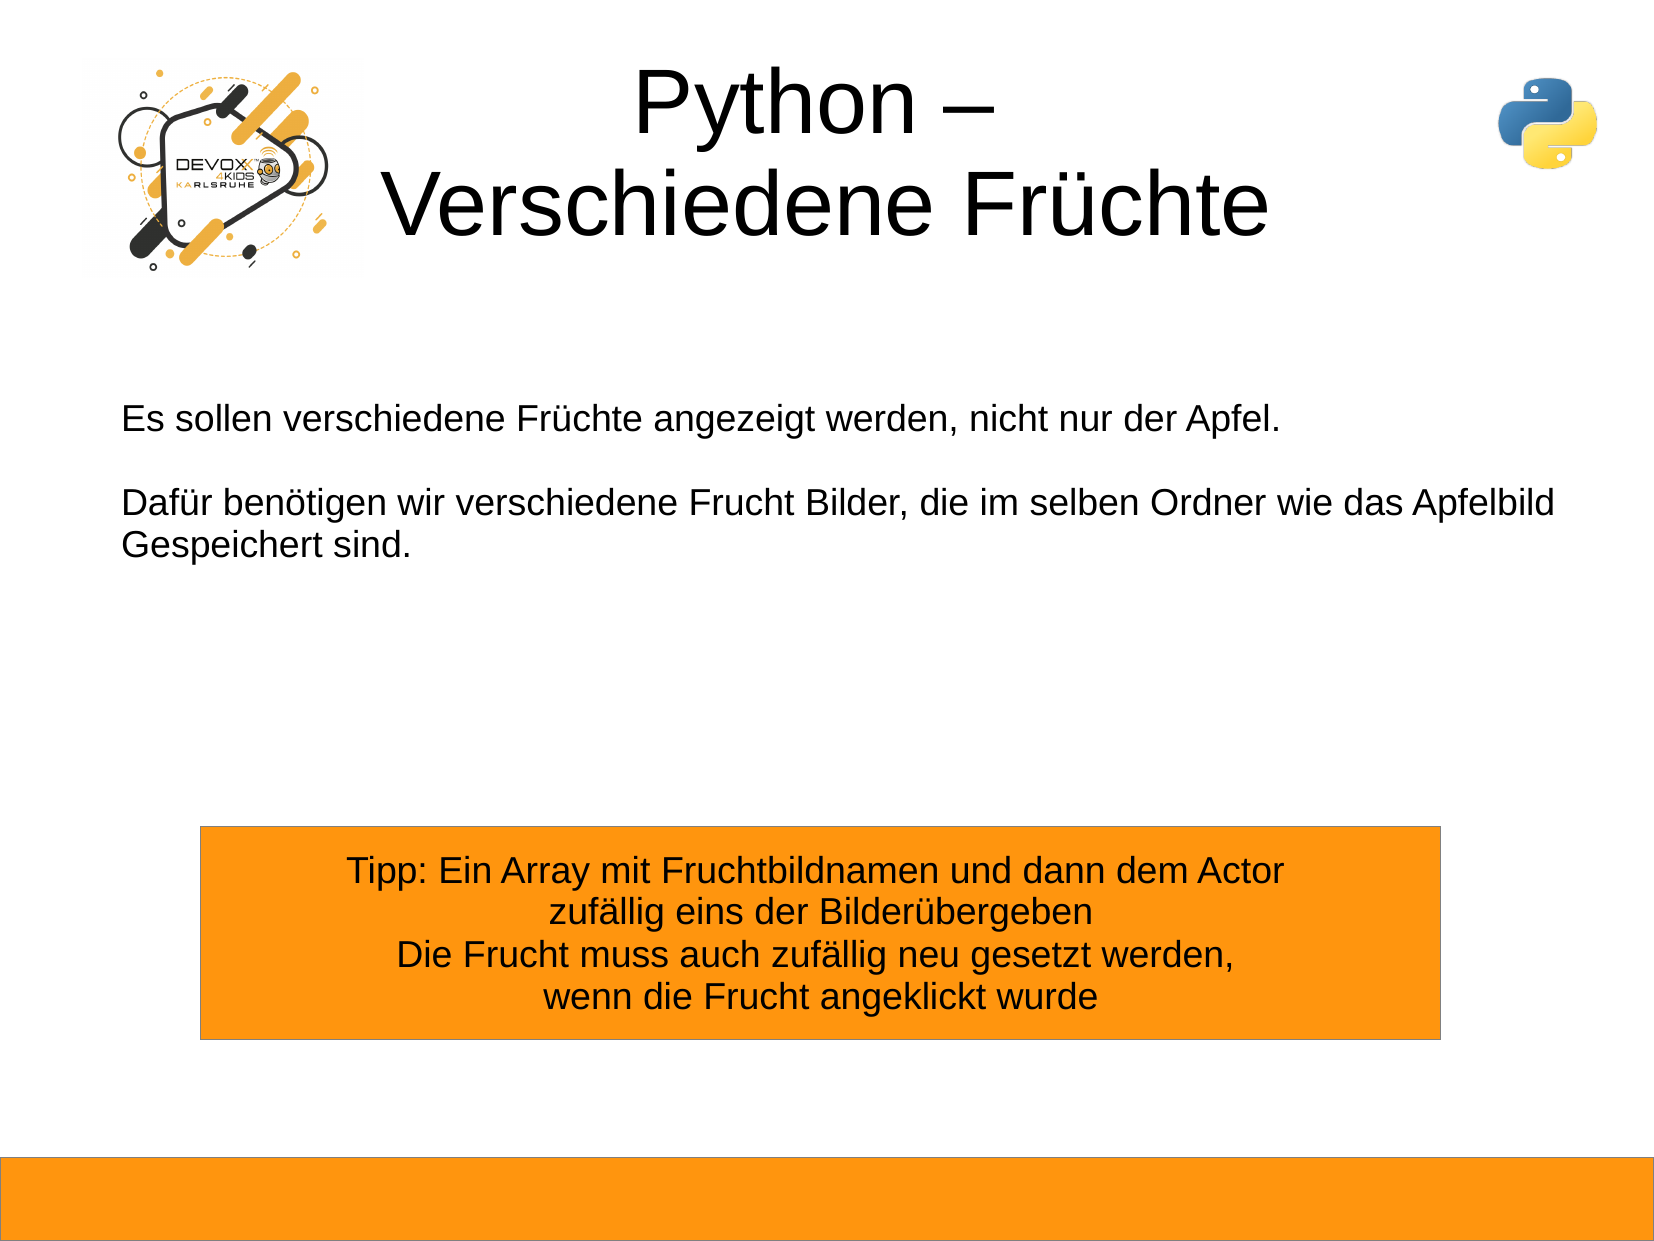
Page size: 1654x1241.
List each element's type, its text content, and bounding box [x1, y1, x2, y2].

title Python – Verschiedene Früchte [82, 49, 1571, 257]
list [94, 791, 1583, 1146]
text_box Tipp: Ein Array mit Fruchtbildnamen und dann dem Actor zufällig eins der Bilderübergeben Die Frucht muss auch zufällig neu gesetzt werden, wenn die Frucht angeklickt wurde [200, 826, 1441, 1040]
text_box Es sollen verschiedene Früchte angezeigt werden, nicht nur der Apfel. Dafür benötigen wir verschiedene Frucht Bilder, die im selben Ordner wie das Apfelbild Gespeichert sind. [106, 389, 1579, 772]
text_box [0, 1157, 1654, 1241]
picture [82, 58, 364, 278]
picture [1476, 58, 1619, 189]
